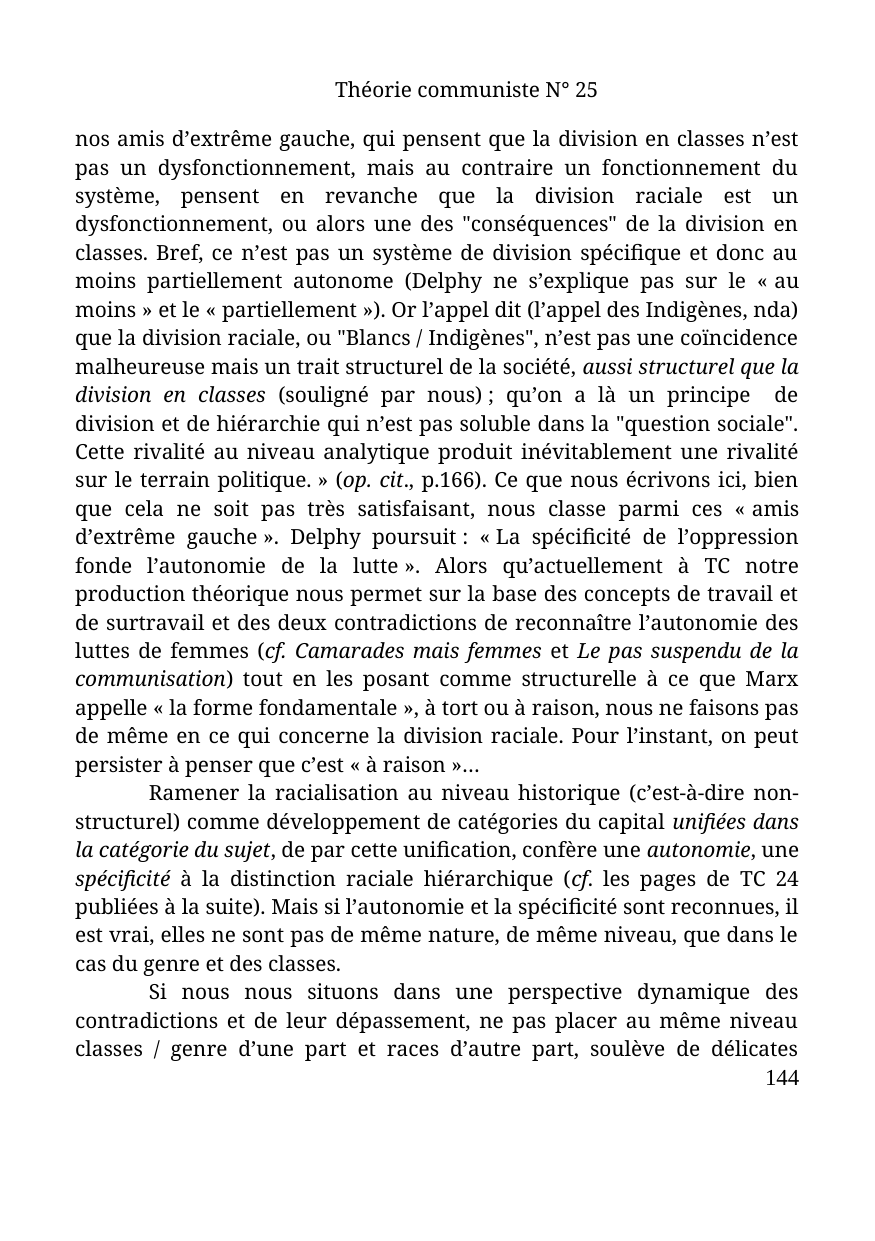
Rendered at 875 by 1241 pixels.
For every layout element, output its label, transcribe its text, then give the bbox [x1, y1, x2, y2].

text Si nous nous situons dans une perspective dynamique des contradictions et de leur dépassement, ne pas placer au même niveau classes / genre d’une part et races d’autre part, soulève de délicates [75, 977, 799, 1063]
text nos amis d’extrême gauche, qui pensent que la division en classes n’est pas un dysfonctionnement, mais au contraire un fonctionnement du système, pensent en revanche que la division raciale est un dysfonctionnement, ou alors une des "conséquences" de la division en classes. Bref, ce n’est pas un système de division spécifique et donc au moins partiellement autonome (Delphy ne s’explique pas sur le « au moins » et le « partiellement »). Or l’appel dit (l’appel des Indigènes, nda) que la division raciale, ou "Blancs / Indigènes", n’est pas une coïncidence malheureuse mais un trait structurel de la société, aussi structurel que la division en classes (souligné par nous) ; qu’on a là un principe de division et de hiérarchie qui n’est pas soluble dans la "question sociale". Cette rivalité au niveau analytique produit inévitablement une rivalité sur le terrain politique. » (op. cit., p.166). Ce que nous écrivons ici, bien que cela ne soit pas très satisfaisant, nous classe parmi ces « amis d’extrême gauche ». Delphy poursuit : « La spécificité de l’oppression fonde l’autonomie de la lutte ». Alors qu’actuellement à TC notre production théorique nous permet sur la base des concepts de travail et de surtravail et des deux contradictions de reconnaître l’autonomie des luttes de femmes (cf. Camarades mais femmes et Le pas suspendu de la communisation) tout en les posant comme structurelle à ce que Marx appelle « la forme fondamentale », à tort ou à raison, nous ne faisons pas de même en ce qui concerne la division raciale. Pour l’instant, on peut persister à penser que c’est « à raison »… [75, 124, 799, 778]
text Ramener la racialisation au niveau historique (c’est-à-dire non-structurel) comme développement de catégories du capital unifiées dans la catégorie du sujet, de par cette unification, confère une autonomie, une spécificité à la distinction raciale hiérarchique (cf. les pages de TC 24 publiées à la suite). Mais si l’autonomie et la spécificité sont reconnues, il est vrai, elles ne sont pas de même nature, de même niveau, que dans le cas du genre et des classes. [75, 778, 799, 977]
